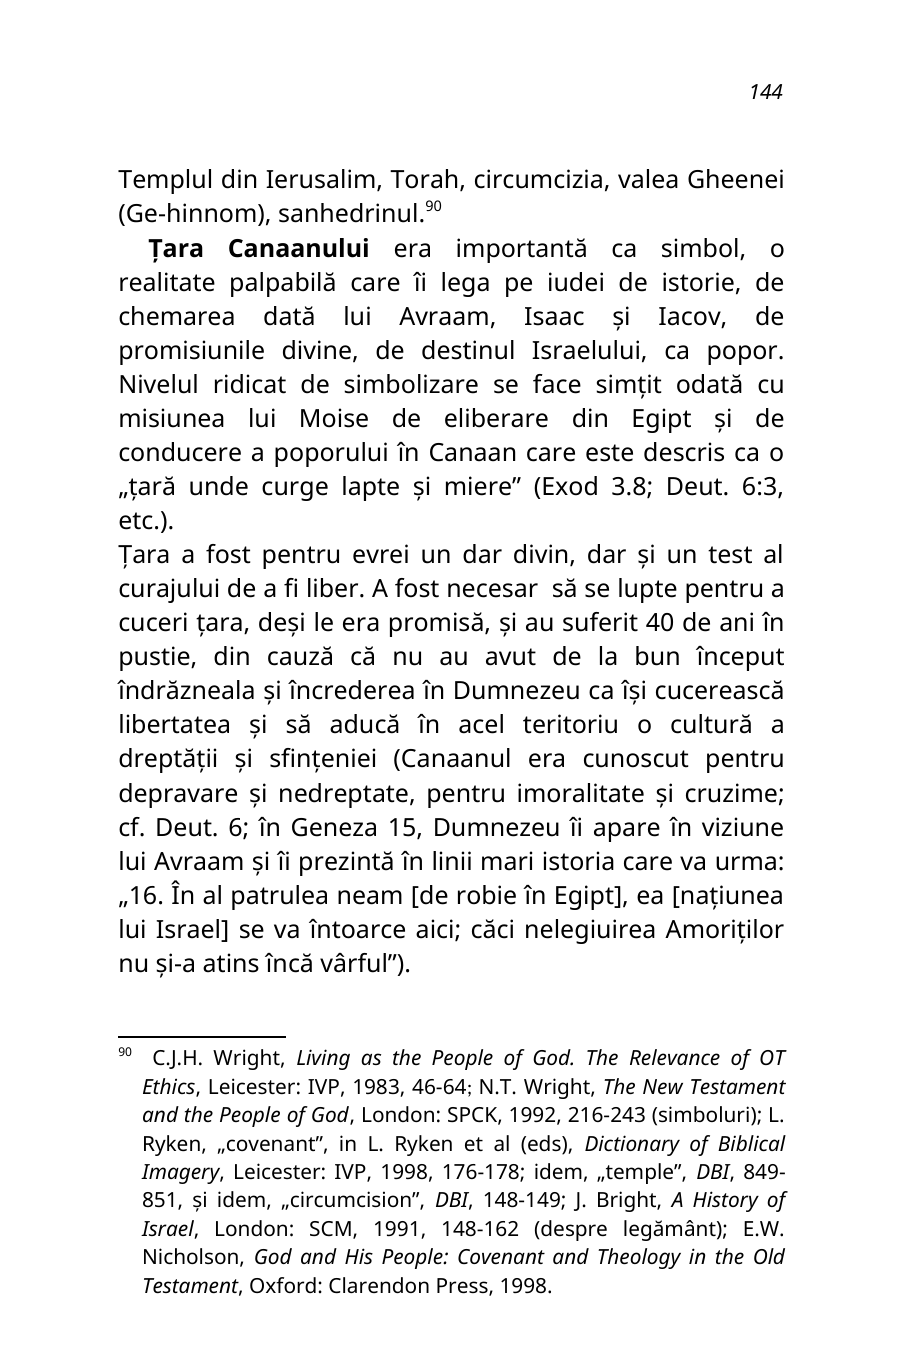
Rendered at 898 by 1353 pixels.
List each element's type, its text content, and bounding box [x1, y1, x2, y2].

text Templul din Ierusalim, Torah, circumcizia, valea Gheenei (Ge-hinnom), sanhedrinul. [118, 162, 786, 230]
text Ţara Canaanului era importantă ca simbol, o realitate palpabilă care îi lega pe iudei de istorie, de chemarea dată lui Avraam, Isaac şi Iacov, de promisiunile divine, de destinul Israelului, ca popor. Nivelul ridicat de simbolizare se face simţit odată cu misiunea lui Moise de eliberare din Egipt şi de conducere a poporului în Canaan care este descris ca o „ţară unde curge lapte şi miere” (Exod 3.8; Deut. 6:3, etc.). [118, 230, 786, 537]
text Ţara a fost pentru evrei un dar divin, dar şi un test al curajului de a fi liber. A fost necesar să se lupte pentru a cuceri ţara, deşi le era promisă, şi au suferit 40 de ani în pustie, din cauză că nu au avut de la bun început îndrăzneala şi încrederea în Dumnezeu ca îşi cucerească libertatea şi să aducă în acel teritoriu o cultură a dreptăţii şi sfinţeniei (Canaanul era cunoscut pentru depravare şi nedreptate, pentru imoralitate şi cruzime; cf. Deut. 6; în Geneza 15, Dumnezeu îi apare în viziune lui Avraam şi îi prezintă în linii mari istoria care va urma: „16. În al patrulea neam [de robie în Egipt], ea [naţiunea lui Israel] se va întoarce aici; căci nelegiuirea Amoriţilor nu şi-a atins încă vârful”). [118, 537, 786, 979]
text C.J.H. Wright, Living as the People of God. The Relevance of OT Ethics, Leicester: IVP, 1983, 46-64; N.T. Wright, The New Testament and the People of God, London: SPCK, 1992, 216-243 (simboluri); L. Ryken, „covenant”, in L. Ryken et al (eds), Dictionary of Biblical Imagery, Leicester: IVP, 1998, 176-178; idem, „temple”, DBI, 849-851, şi idem, „circumcision”, DBI, 148-149; J. Bright, A History of Israel, London: SCM, 1991, 148-162 (despre legământ); E.W. Nicholson, God and His People: Covenant and Theology in the Old Testament, Oxford: Clarendon Press, 1998. [118, 1043, 786, 1299]
